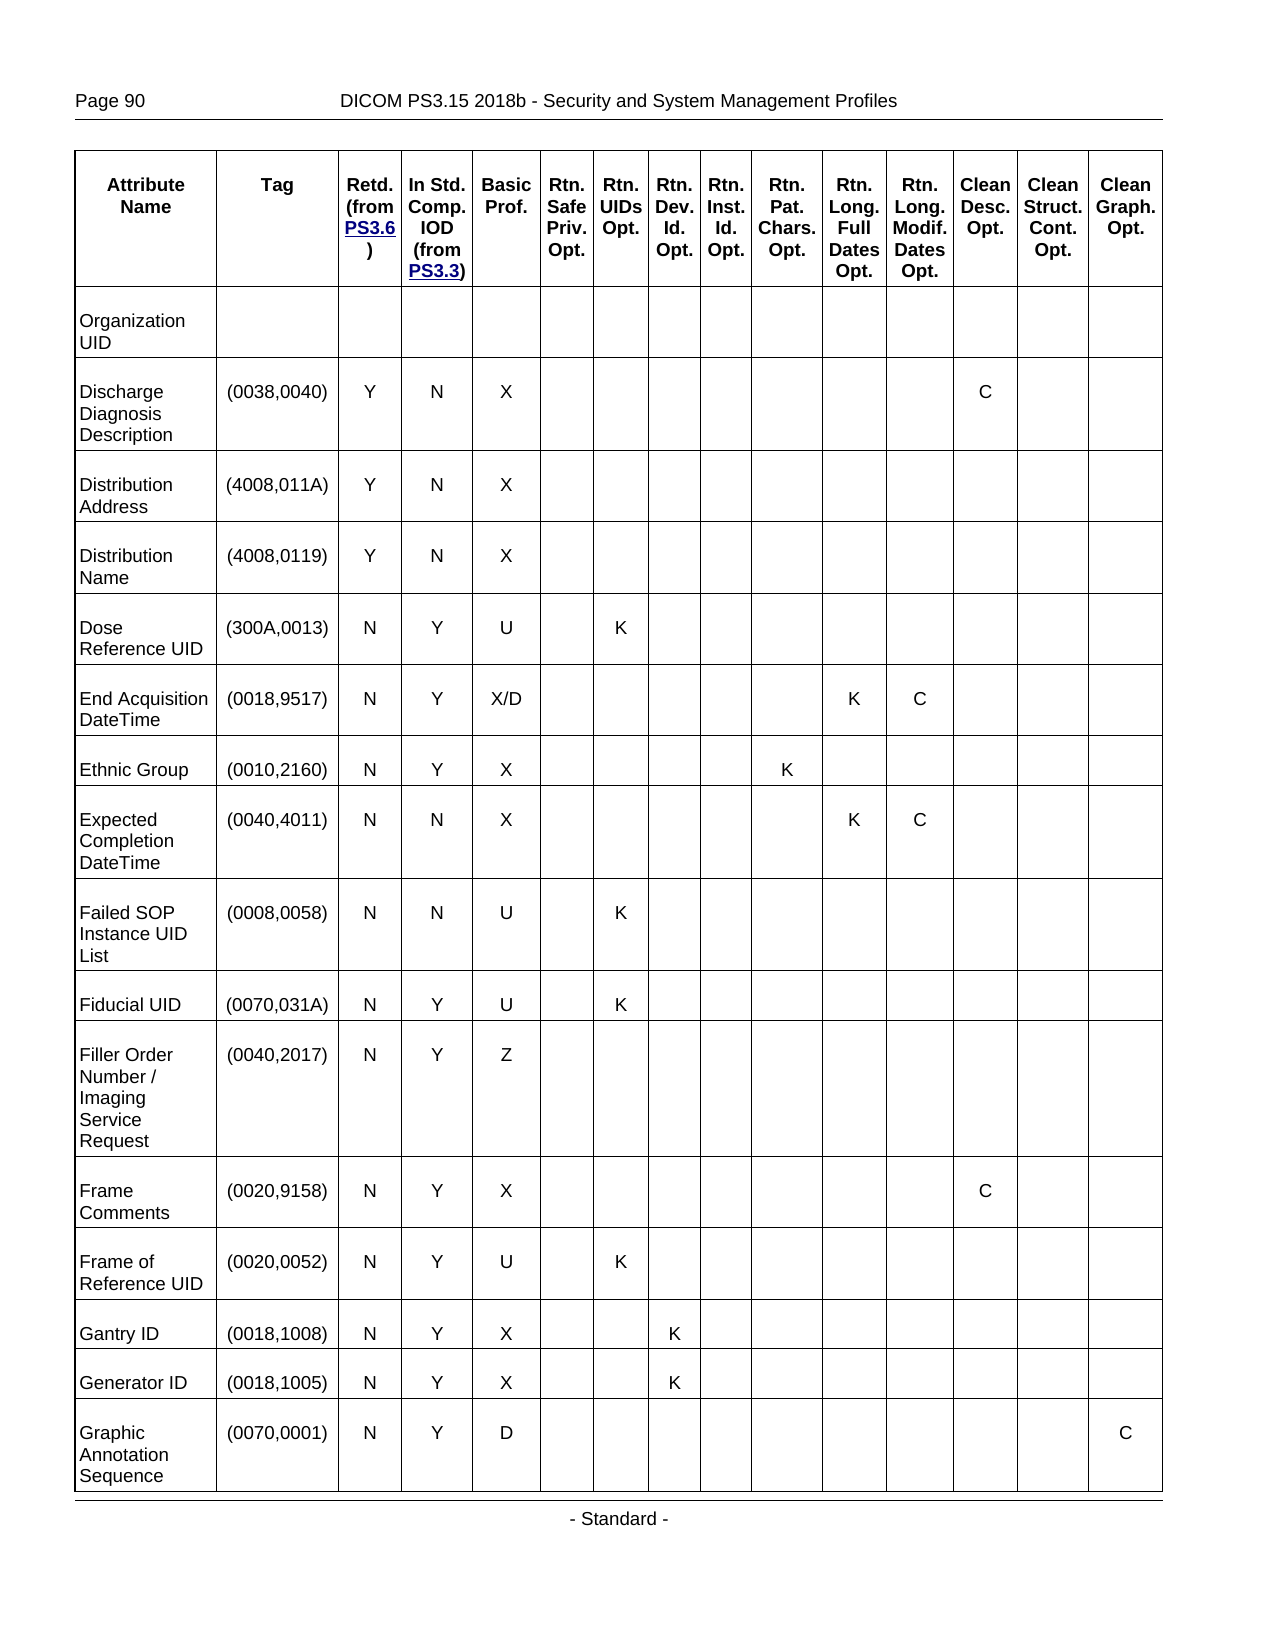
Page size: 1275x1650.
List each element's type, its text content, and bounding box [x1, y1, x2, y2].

table_cell C [954, 358, 1017, 450]
table_cell [823, 451, 886, 521]
table_cell [887, 1399, 953, 1491]
table_cell [594, 358, 648, 450]
table_cell [954, 1021, 1017, 1156]
table_cell [1089, 358, 1162, 450]
table_cell [954, 287, 1017, 357]
table_cell [649, 358, 700, 450]
table_cell [541, 1157, 593, 1227]
table_header Rtn. Dev. Id. Opt. [649, 151, 700, 286]
table_cell X [473, 1300, 540, 1348]
table_cell [1018, 522, 1088, 592]
table_cell D [473, 1399, 540, 1491]
table_cell [594, 451, 648, 521]
table_cell [649, 287, 700, 357]
table_cell [752, 665, 822, 735]
table_cell [1089, 971, 1162, 1020]
table_cell [649, 1399, 700, 1491]
table_cell [1089, 522, 1162, 592]
table_cell [594, 1349, 648, 1398]
table_cell [752, 971, 822, 1020]
table_cell [541, 786, 593, 877]
table_cell [752, 451, 822, 521]
table_cell (300A,0013) [217, 594, 338, 664]
table_cell [954, 665, 1017, 735]
table_cell [887, 358, 953, 450]
table_cell [954, 594, 1017, 664]
table_cell K [752, 736, 822, 785]
table_header Retd. (from PS3.6) [339, 151, 401, 286]
table_cell X [473, 786, 540, 877]
table_cell N [402, 522, 472, 592]
table_cell [752, 358, 822, 450]
table_cell [1089, 879, 1162, 970]
table_header Clean Desc. Opt. [954, 151, 1017, 286]
table_cell Y [402, 1157, 472, 1227]
table_cell [887, 971, 953, 1020]
table_cell (4008,0119) [217, 522, 338, 592]
table_cell [701, 1300, 751, 1348]
table_cell [594, 287, 648, 357]
table_cell [823, 522, 886, 592]
table_cell [823, 736, 886, 785]
table_cell (0018,1005) [217, 1349, 338, 1398]
table_cell [541, 1399, 593, 1491]
table_cell (0018,9517) [217, 665, 338, 735]
table_cell [594, 1300, 648, 1348]
table_cell K [594, 1228, 648, 1298]
table_cell U [473, 594, 540, 664]
table_cell [1089, 786, 1162, 877]
table_header Clean Struct. Cont. Opt. [1018, 151, 1088, 286]
table_cell [954, 1399, 1017, 1491]
table_cell [594, 522, 648, 592]
table_cell [1018, 287, 1088, 357]
table_cell [701, 1157, 751, 1227]
table_cell Dose Reference UID [76, 594, 216, 664]
table_cell [701, 971, 751, 1020]
table_cell K [594, 594, 648, 664]
table_cell [594, 736, 648, 785]
table_cell U [473, 971, 540, 1020]
table_cell Z [473, 1021, 540, 1156]
table_cell K [649, 1349, 700, 1398]
table_cell C [887, 665, 953, 735]
table_cell [1018, 1399, 1088, 1491]
table_cell Y [339, 522, 401, 592]
table_cell (0040,4011) [217, 786, 338, 877]
table_cell [823, 358, 886, 450]
table_cell [701, 665, 751, 735]
table_cell [701, 358, 751, 450]
table_cell [1018, 1157, 1088, 1227]
table_cell [541, 1300, 593, 1348]
table_header Basic Prof. [473, 151, 540, 286]
table_cell (0018,1008) [217, 1300, 338, 1348]
table_cell [541, 594, 593, 664]
table_cell [649, 665, 700, 735]
table_cell Y [402, 736, 472, 785]
table_cell Y [402, 1300, 472, 1348]
table_cell [823, 287, 886, 357]
table_cell [701, 451, 751, 521]
table_cell (0020,9158) [217, 1157, 338, 1227]
table_cell [541, 451, 593, 521]
table_cell [954, 736, 1017, 785]
table_cell [701, 1349, 751, 1398]
table_cell [541, 1021, 593, 1156]
table_cell [752, 1228, 822, 1298]
table_header Attribute Name [76, 151, 216, 286]
table_cell Organization UID [76, 287, 216, 357]
table_cell [823, 879, 886, 970]
table_cell Gantry ID [76, 1300, 216, 1348]
table_cell N [339, 879, 401, 970]
table_cell [1089, 665, 1162, 735]
table_cell N [339, 736, 401, 785]
table_cell [1089, 451, 1162, 521]
table_cell Failed SOP Instance UID List [76, 879, 216, 970]
table_cell [649, 879, 700, 970]
table_cell [701, 522, 751, 592]
table_cell [752, 287, 822, 357]
table_cell [541, 879, 593, 970]
table_cell [887, 879, 953, 970]
table_cell [541, 522, 593, 592]
table_cell [823, 971, 886, 1020]
table_cell Frame of Reference UID [76, 1228, 216, 1298]
table_cell N [402, 358, 472, 450]
table_cell [1089, 736, 1162, 785]
table_cell [887, 1157, 953, 1227]
table_cell [649, 1021, 700, 1156]
table_cell [1089, 594, 1162, 664]
table_cell [752, 1300, 822, 1348]
table_cell [701, 287, 751, 357]
table_cell U [473, 1228, 540, 1298]
table_cell [649, 1157, 700, 1227]
table_cell [887, 1021, 953, 1156]
table_cell [1089, 1300, 1162, 1348]
table_cell [823, 1228, 886, 1298]
table_cell [887, 522, 953, 592]
table_cell Y [402, 971, 472, 1020]
table_header Rtn. Long. Full Dates Opt. [823, 151, 886, 286]
table_cell C [887, 786, 953, 877]
table_cell N [339, 971, 401, 1020]
table_cell [339, 287, 401, 357]
table_cell [1018, 1349, 1088, 1398]
table_cell [954, 451, 1017, 521]
table_cell K [823, 665, 886, 735]
table_cell N [339, 1228, 401, 1298]
table_cell X/D [473, 665, 540, 735]
table_cell (0020,0052) [217, 1228, 338, 1298]
table_cell [752, 1021, 822, 1156]
table_cell [752, 594, 822, 664]
table_cell N [339, 786, 401, 877]
table_header Rtn. Pat. Chars. Opt. [752, 151, 822, 286]
table_cell N [339, 594, 401, 664]
table_cell [1018, 358, 1088, 450]
table_cell [1018, 971, 1088, 1020]
table_cell [887, 1300, 953, 1348]
table_header Rtn. Long. Modif. Dates Opt. [887, 151, 953, 286]
table_cell [649, 522, 700, 592]
table_cell [541, 1349, 593, 1398]
table_cell Y [339, 358, 401, 450]
table_cell (0010,2160) [217, 736, 338, 785]
table_cell [887, 594, 953, 664]
table_cell [752, 1157, 822, 1227]
table_cell (0008,0058) [217, 879, 338, 970]
table_cell X [473, 358, 540, 450]
table_cell [1089, 1228, 1162, 1298]
table_cell [823, 1349, 886, 1398]
table_cell (4008,011A) [217, 451, 338, 521]
table_cell [887, 451, 953, 521]
table_cell [1089, 1021, 1162, 1156]
table_cell [954, 786, 1017, 877]
table_cell X [473, 736, 540, 785]
table_cell [649, 971, 700, 1020]
table_cell [649, 594, 700, 664]
table_cell N [402, 786, 472, 877]
table_cell K [823, 786, 886, 877]
table_cell [752, 1399, 822, 1491]
table_cell [887, 1228, 953, 1298]
table_cell C [1089, 1399, 1162, 1491]
table_cell Frame Comments [76, 1157, 216, 1227]
table_cell [1089, 1157, 1162, 1227]
table_cell [701, 736, 751, 785]
table_cell [954, 1349, 1017, 1398]
table_cell [954, 1228, 1017, 1298]
table_cell [887, 287, 953, 357]
table_cell X [473, 522, 540, 592]
table_cell [823, 1021, 886, 1156]
table_cell Y [402, 665, 472, 735]
table_cell [701, 1399, 751, 1491]
table_cell [701, 786, 751, 877]
table_cell K [649, 1300, 700, 1348]
table_header Tag [217, 151, 338, 286]
table_cell [1018, 786, 1088, 877]
table_cell Y [402, 1349, 472, 1398]
table_cell N [339, 1300, 401, 1348]
table_cell [541, 971, 593, 1020]
table_cell [1018, 1300, 1088, 1348]
table_cell [823, 594, 886, 664]
table_cell Distribution Name [76, 522, 216, 592]
table_cell [594, 786, 648, 877]
table_cell (0040,2017) [217, 1021, 338, 1156]
table_header Clean Graph. Opt. [1089, 151, 1162, 286]
table_cell [649, 736, 700, 785]
table_cell [701, 879, 751, 970]
table_header Rtn. Inst. Id. Opt. [701, 151, 751, 286]
table_cell [541, 665, 593, 735]
table_cell [701, 1228, 751, 1298]
table_cell Filler Order Number / Imaging Service Request [76, 1021, 216, 1156]
table_cell [217, 287, 338, 357]
table_cell N [339, 1399, 401, 1491]
table_cell [1089, 1349, 1162, 1398]
table_cell End Acquisition DateTime [76, 665, 216, 735]
table_cell [701, 1021, 751, 1156]
table_cell [594, 1021, 648, 1156]
table_cell X [473, 451, 540, 521]
table_cell K [594, 879, 648, 970]
table_cell [473, 287, 540, 357]
table_cell Discharge Diagnosis Description [76, 358, 216, 450]
table_cell [752, 522, 822, 592]
table_cell [752, 786, 822, 877]
table_header Rtn. UIDs Opt. [594, 151, 648, 286]
table_cell [594, 1157, 648, 1227]
table_cell X [473, 1157, 540, 1227]
table_cell [1018, 665, 1088, 735]
table_cell [887, 736, 953, 785]
table_cell Ethnic Group [76, 736, 216, 785]
table_header Rtn. Safe Priv. Opt. [541, 151, 593, 286]
table_cell (0070,031A) [217, 971, 338, 1020]
table_cell Fiducial UID [76, 971, 216, 1020]
table_cell X [473, 1349, 540, 1398]
table_cell [649, 451, 700, 521]
table_cell (0038,0040) [217, 358, 338, 450]
table_cell U [473, 879, 540, 970]
table_cell [541, 1228, 593, 1298]
table_cell N [339, 1157, 401, 1227]
table_cell [954, 522, 1017, 592]
table_cell N [402, 451, 472, 521]
table_cell [823, 1399, 886, 1491]
table_cell K [594, 971, 648, 1020]
table_cell [594, 665, 648, 735]
table_cell [649, 1228, 700, 1298]
table_cell [701, 594, 751, 664]
table_cell [1018, 1228, 1088, 1298]
table_cell [954, 879, 1017, 970]
table_cell N [339, 1349, 401, 1398]
table_cell [541, 736, 593, 785]
table_cell Y [402, 1399, 472, 1491]
table_header In Std. Comp. IOD (from PS3.3) [402, 151, 472, 286]
table_cell Y [402, 594, 472, 664]
table_cell [541, 287, 593, 357]
table_cell Y [339, 451, 401, 521]
table_cell [887, 1349, 953, 1398]
table_cell [541, 358, 593, 450]
table_cell [823, 1300, 886, 1348]
table_cell Expected Completion DateTime [76, 786, 216, 877]
table_cell [1018, 594, 1088, 664]
table_cell Y [402, 1228, 472, 1298]
table_cell [823, 1157, 886, 1227]
table_cell [1018, 1021, 1088, 1156]
table_cell Distribution Address [76, 451, 216, 521]
table_cell [1089, 287, 1162, 357]
table_cell [402, 287, 472, 357]
table_cell Y [402, 1021, 472, 1156]
table_cell [1018, 736, 1088, 785]
table_cell [752, 879, 822, 970]
table_cell N [339, 665, 401, 735]
table_cell [649, 786, 700, 877]
table_cell [954, 971, 1017, 1020]
table_cell [1018, 879, 1088, 970]
table_cell [752, 1349, 822, 1398]
table_cell Generator ID [76, 1349, 216, 1398]
table_cell [954, 1300, 1017, 1348]
table_cell (0070,0001) [217, 1399, 338, 1491]
table_cell C [954, 1157, 1017, 1227]
table_cell N [402, 879, 472, 970]
table_cell Graphic Annotation Sequence [76, 1399, 216, 1491]
table_cell [1018, 451, 1088, 521]
table_cell [594, 1399, 648, 1491]
table_cell N [339, 1021, 401, 1156]
